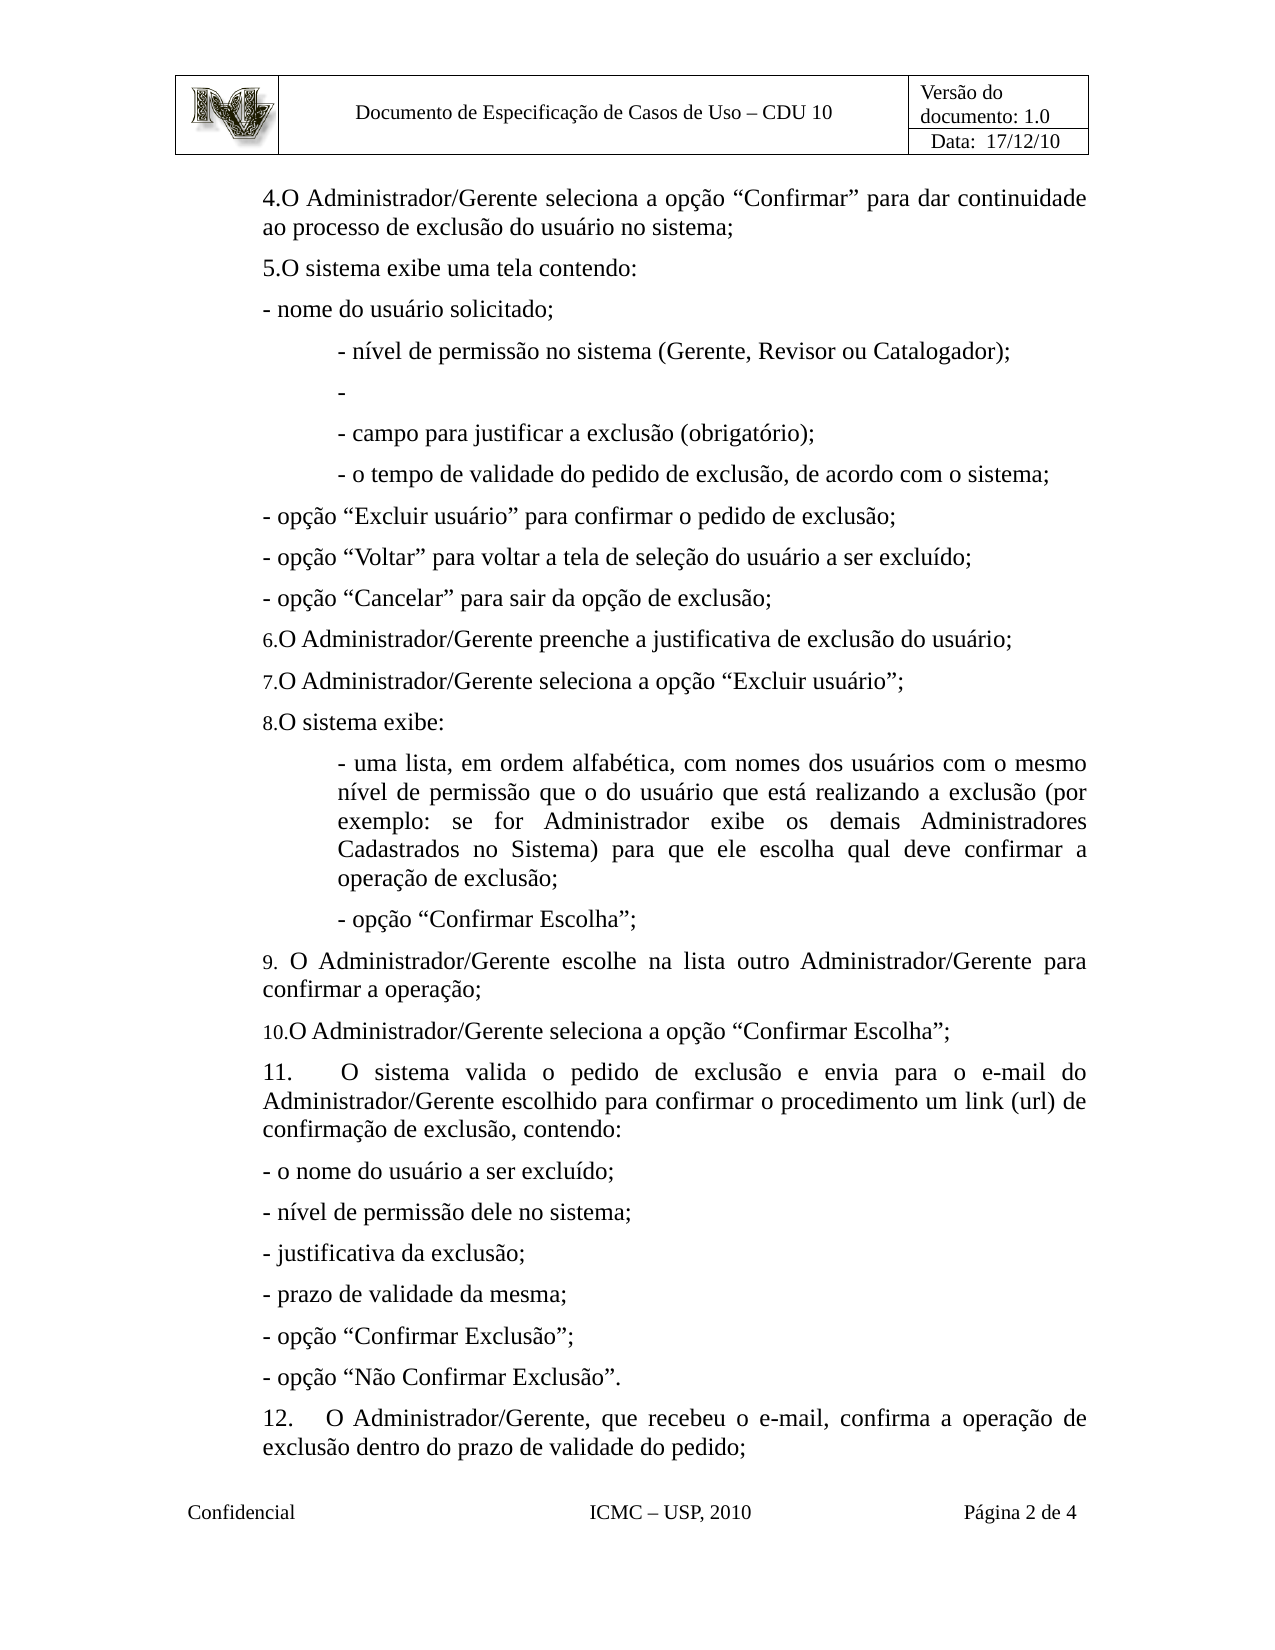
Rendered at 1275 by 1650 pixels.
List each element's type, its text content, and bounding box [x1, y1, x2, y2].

text - justificativa da exclusão; [187, 1238, 1087, 1267]
text - uma lista, em ordem alfabética, com nomes dos usuários com o mesmo nível de permissão que o do usuário que está realizando a exclusão (por exemplo: se for Administrador exibe os demais Administradores Cadastrados no Sistema) para que ele escolha qual deve confirmar a operação de exclusão; [337, 748, 1087, 892]
text - nível de permissão no sistema (Gerente, Revisor ou Catalogador); [337, 336, 1087, 364]
list O Administrador/Gerente seleciona a opção “Confirmar Escolha”; [262, 1016, 1087, 1044]
list O Administrador/Gerente preenche a justificativa de exclusão do usuário; [262, 624, 1087, 653]
list O Administrador/Gerente escolhe na lista outro Administrador/Gerente para confirmar a operação; [262, 946, 1087, 1003]
text - opção “Excluir usuário” para confirmar o pedido de exclusão; [187, 501, 1087, 529]
text - o nome do usuário a ser excluído; [187, 1156, 1087, 1184]
text - o tempo de validade do pedido de exclusão, de acordo com o sistema; [337, 459, 1087, 488]
text - opção “Confirmar Exclusão”; [187, 1321, 1087, 1349]
text - nome do usuário solicitado; [187, 294, 1087, 323]
text - opção “Voltar” para voltar a tela de seleção do usuário a ser excluído; [187, 542, 1087, 571]
text - nível de permissão dele no sistema; [187, 1197, 1087, 1226]
text - prazo de validade da mesma; [187, 1279, 1087, 1308]
text - opção “Confirmar Escolha”; [337, 904, 1087, 933]
text - campo para justificar a exclusão (obrigatório); [337, 418, 1087, 447]
text - opção “Cancelar” para sair da opção de exclusão; [187, 583, 1087, 612]
list O sistema valida o pedido de exclusão e envia para o e-mail do Administrador/Gerente escolhido para confirmar o procedimento um link (url) de confirmação de exclusão, contendo: [262, 1057, 1087, 1143]
list O Administrador/Gerente seleciona a opção “Confirmar” para dar continuidade ao processo de exclusão do usuário no sistema; [262, 183, 1087, 241]
list O Administrador/Gerente, que recebeu o e-mail, confirma a operação de exclusão dentro do prazo de validade do pedido; [262, 1403, 1087, 1461]
list O sistema exibe uma tela contendo: [262, 253, 1087, 282]
list O Administrador/Gerente seleciona a opção “Excluir usuário”; [262, 666, 1087, 694]
text - opção “Não Confirmar Exclusão”. [187, 1362, 1087, 1391]
list O sistema exibe: [262, 707, 1087, 736]
text - [337, 377, 1087, 406]
